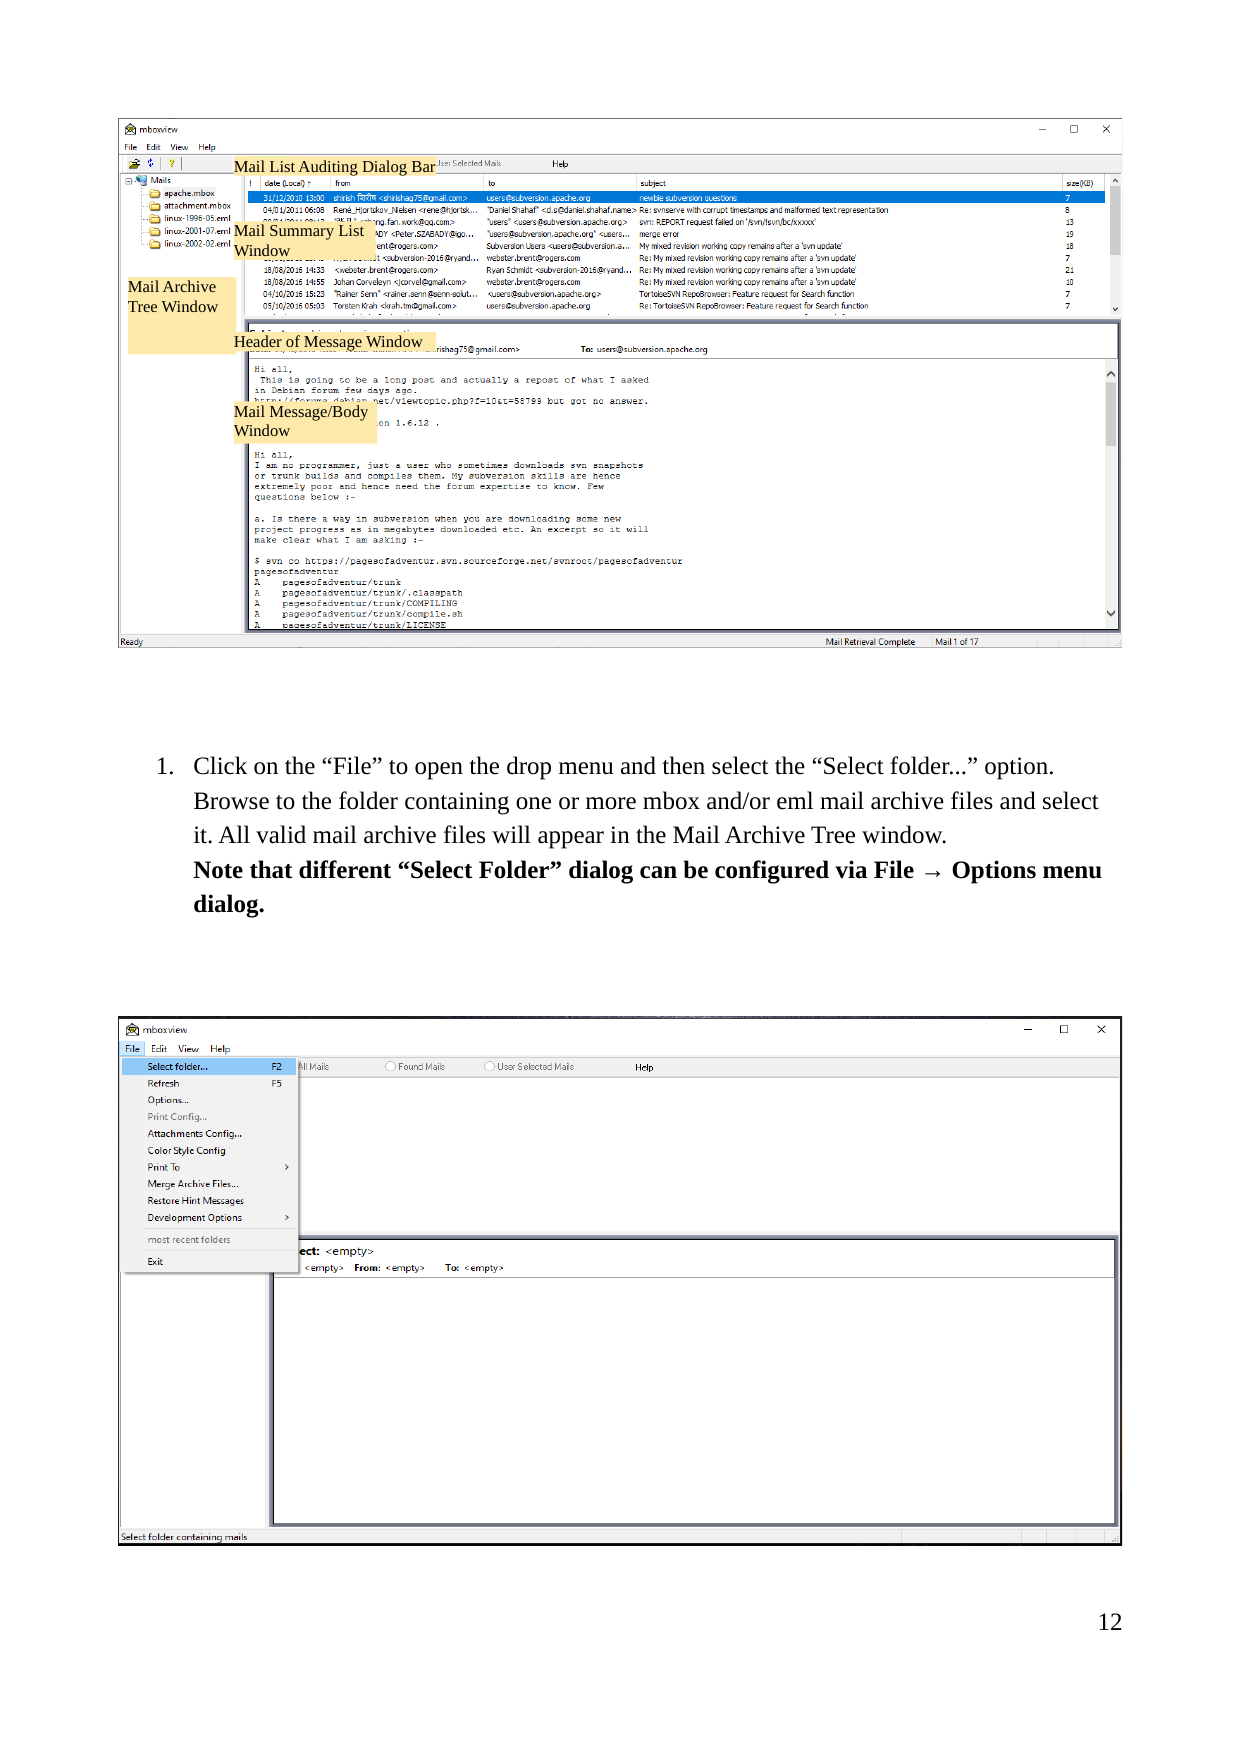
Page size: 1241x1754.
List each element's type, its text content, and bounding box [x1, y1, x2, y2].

picture [118, 118, 1123, 648]
picture [118, 1016, 1123, 1546]
list Click on the “File” to open the drop menu and then select the “Select folder...” option. Browse to the folder containing one or more mbox and/or eml mail archive files and select it. All valid mail archive files will appear in the Mail Archive Tree window. Note that different “Select Folder” dialog can be configured via File → Options menu dialog. [156, 751, 1122, 918]
